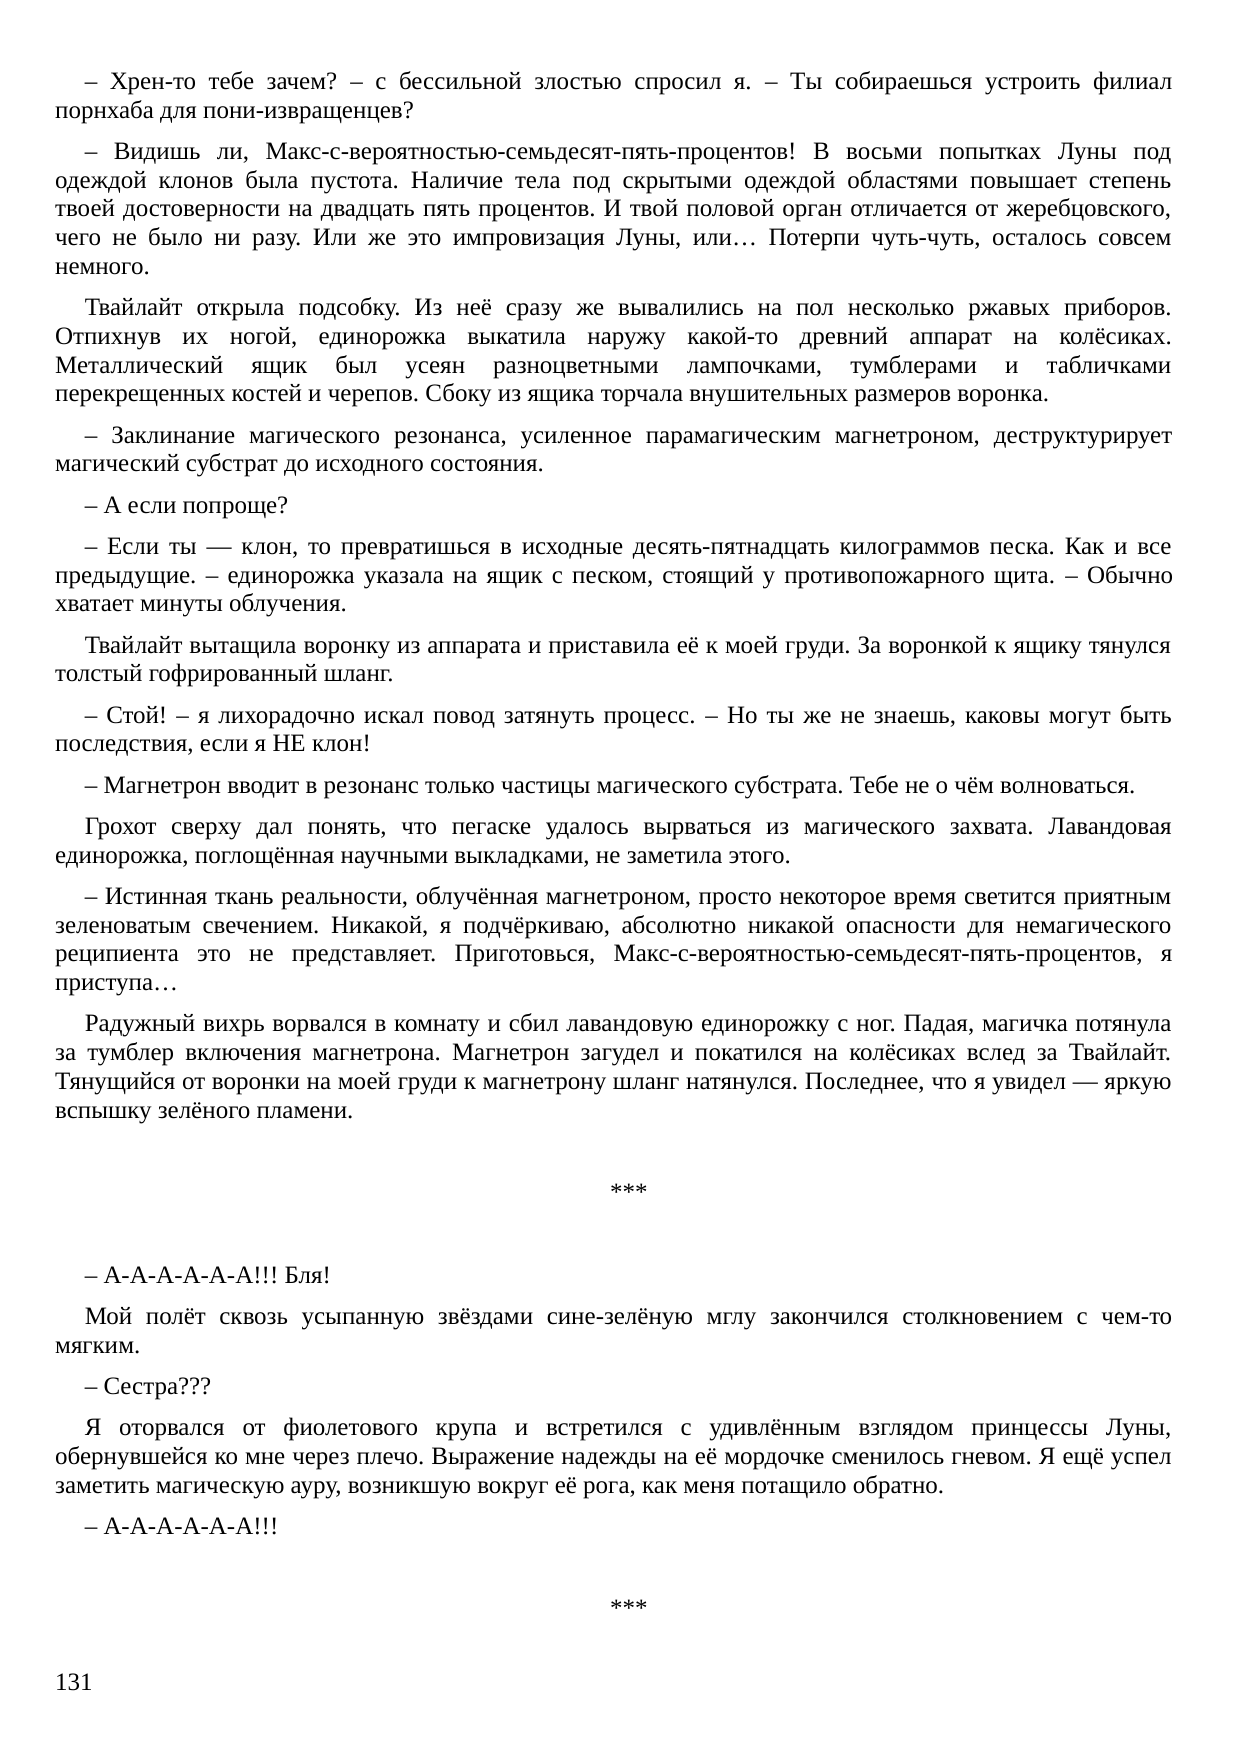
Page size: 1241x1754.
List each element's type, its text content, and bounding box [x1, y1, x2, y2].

text Твайлайт вытащила воронку из аппарата и приставила её к моей груди. За воронкой к ящику тянулся толстый гофрированный шланг. [55, 630, 1173, 687]
text *** [55, 1177, 1173, 1206]
text – Истинная ткань реальности, облучённая магнетроном, просто некоторое время светится приятным зеленоватым свечением. Никакой, я подчёркиваю, абсолютно никакой опасности для немагического реципиента это не представляет. Приготовься, Макс-с-вероятностью-семьдесят-пять-процентов, я приступа… [55, 881, 1173, 996]
text *** [55, 1593, 1173, 1622]
text – Сестра??? [55, 1371, 1173, 1400]
text – Видишь ли, Макс-с-вероятностью-семьдесят-пять-процентов! В восьми попытках Луны под одеждой клонов была пустота. Наличие тела под скрытыми одеждой областями повышает степень твоей достоверности на двадцать пять процентов. И твой половой орган отличается от жеребцовского, чего не было ни разу. Или же это импровизация Луны, или… Потерпи чуть-чуть, осталось совсем немного. [55, 136, 1173, 280]
text – Стой! – я лихорадочно искал повод затянуть процесс. – Но ты же не знаешь, каковы могут быть последствия, если я НЕ клон! [55, 700, 1173, 757]
text – Магнетрон вводит в резонанс только частицы магического субстрата. Тебе не о чём волноваться. [55, 770, 1173, 798]
text – А если попроще? [55, 490, 1173, 518]
text – А-А-А-А-А-А!!! Бля! [55, 1260, 1173, 1288]
text Радужный вихрь ворвался в комнату и сбил лавандовую единорожку с ног. Падая, магичка потянула за тумблер включения магнетрона. Магнетрон загудел и покатился на колёсиках вслед за Твайлайт. Тянущийся от воронки на моей груди к магнетрону шланг натянулся. Последнее, что я увидел — яркую вспышку зелёного пламени. [55, 1008, 1173, 1123]
text Я оторвался от фиолетового крупа и встретился с удивлённым взглядом принцессы Луны, обернувшейся ко мне через плечо. Выражение надежды на её мордочке сменилось гневом. Я ещё успел заметить магическую ауру, возникшую вокруг её рога, как меня потащило обратно. [55, 1412, 1173, 1498]
text – Если ты — клон, то превратишься в исходные десять-пятнадцать килограммов песка. Как и все предыдущие. – единорожка указала на ящик с песком, стоящий у противопожарного щита. – Обычно хватает минуты облучения. [55, 531, 1173, 617]
text Твайлайт открыла подсобку. Из неё сразу же вывалились на пол несколько ржавых приборов. Отпихнув их ногой, единорожка выкатила наружу какой-то древний аппарат на колёсиках. Металлический ящик был усеян разноцветными лампочками, тумблерами и табличками перекрещенных костей и черепов. Сбоку из ящика торчала внушительных размеров воронка. [55, 292, 1173, 407]
text Грохот сверху дал понять, что пегаске удалось вырваться из магического захвата. Лавандовая единорожка, поглощённая научными выкладками, не заметила этого. [55, 811, 1173, 868]
text – Хрен-то тебе зачем? – с бессильной злостью спросил я. – Ты собираешься устроить филиал порнхаба для пони-извращенцев? [55, 66, 1173, 123]
text Мой полёт сквозь усыпанную звёздами сине-зелёную мглу закончился столкновением с чем-то мягким. [55, 1301, 1173, 1358]
text – Заклинание магического резонанса, усиленное парамагическим магнетроном, деструктурирует магический субстрат до исходного состояния. [55, 420, 1173, 477]
text – А-А-А-А-А-А!!! [55, 1511, 1173, 1540]
